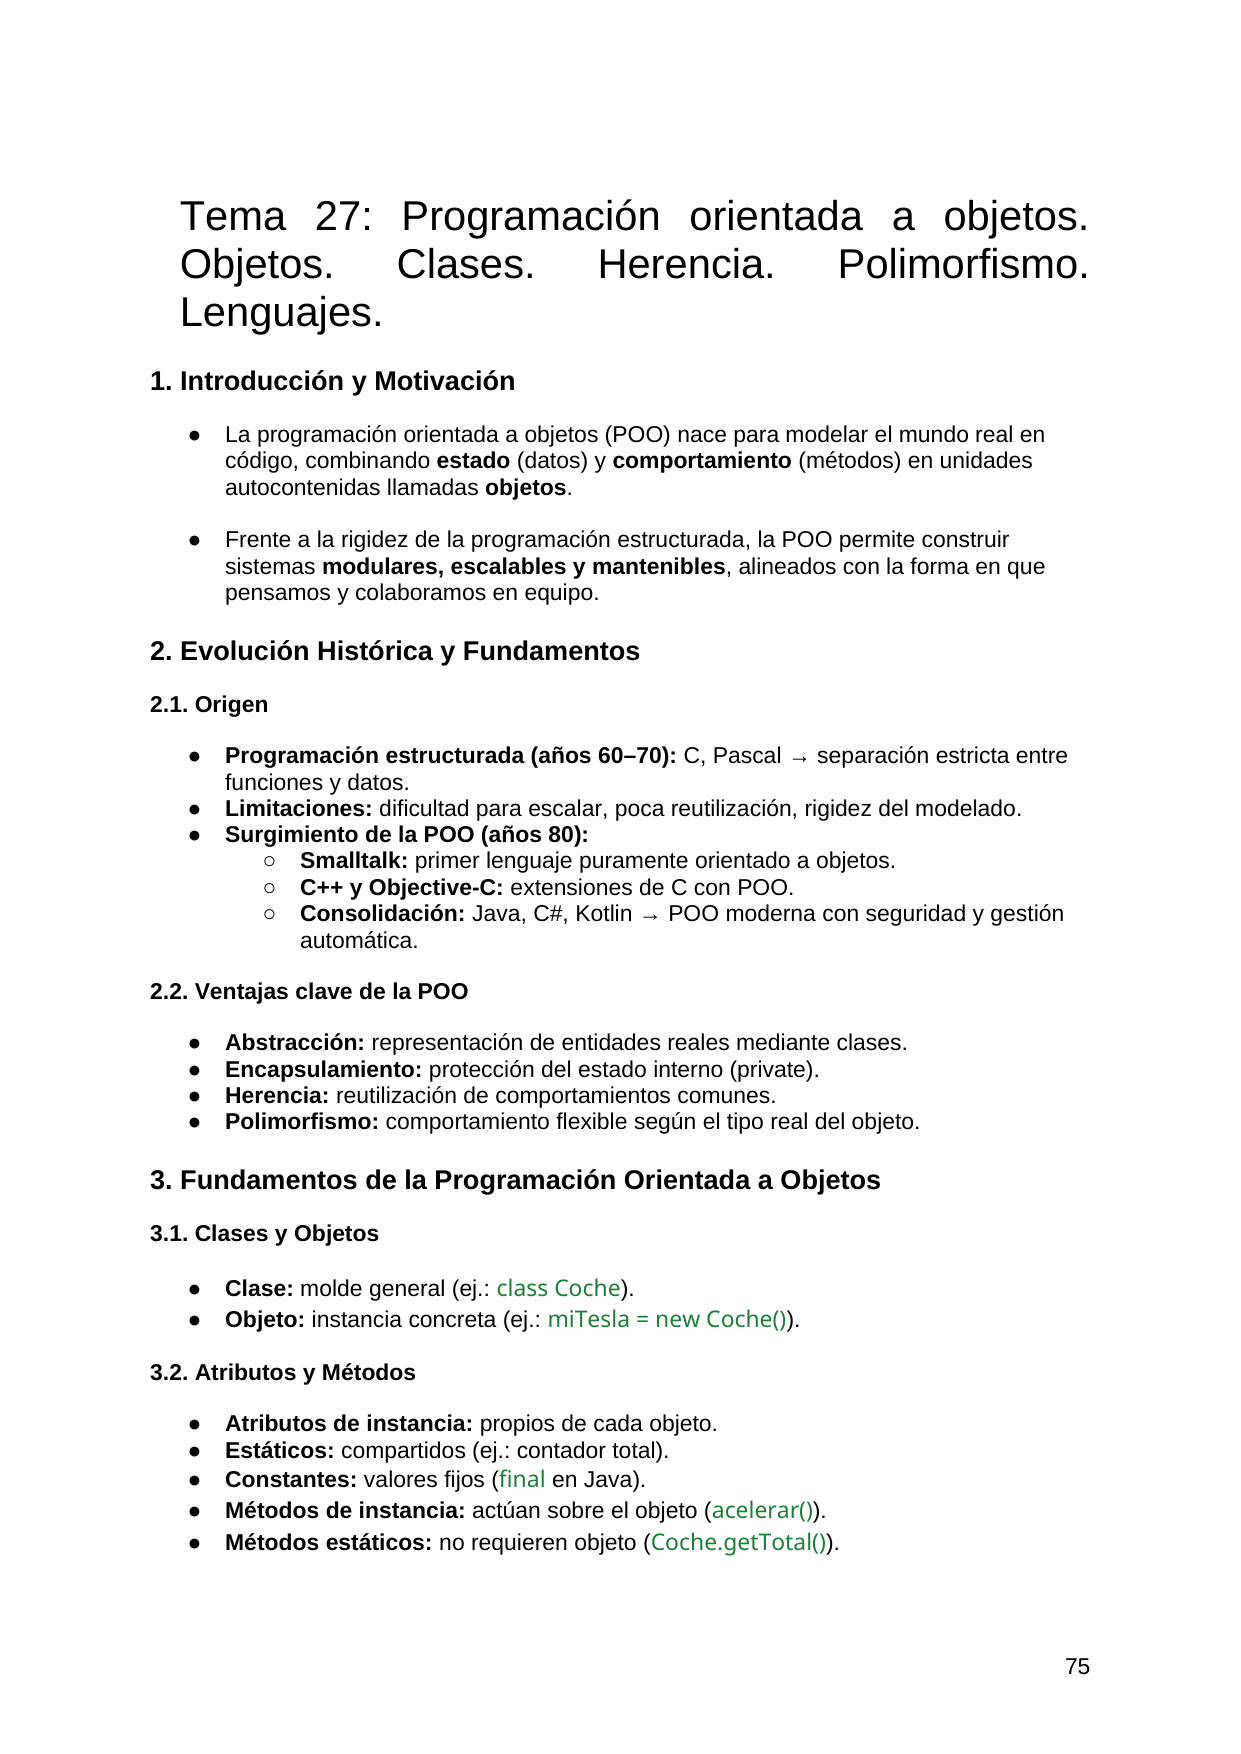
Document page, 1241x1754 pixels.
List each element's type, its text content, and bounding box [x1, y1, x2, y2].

list Atributos de instancia: propios de cada objeto. [187, 1410, 1090, 1437]
list Frente a la rigidez de la programación estructurada, la POO permite construir sistemas modulares, escalables y mantenibles, alineados con la forma en que pensamos y colaboramos en equipo. [187, 526, 1090, 605]
subtitle 2.1. Origen [150, 691, 1090, 717]
subtitle Tema 27: Programación orientada a objetos. Objetos. Clases. Herencia. Polimorfismo. Lenguajes. [179, 192, 1090, 335]
list Smalltalk: primer lenguaje puramente orientado a objetos. [262, 847, 1090, 874]
list Estáticos: compartidos (ej.: contador total). [187, 1437, 1090, 1463]
subtitle 3.1. Clases y Objetos [150, 1220, 1090, 1246]
list Métodos estáticos: no requieren objeto (Coche.getTotal()). [187, 1526, 1090, 1557]
list Métodos de instancia: actúan sobre el objeto (acelerar()). [187, 1494, 1090, 1526]
subtitle 1. Introducción y Motivación [150, 364, 1090, 396]
list La programación orientada a objetos (POO) nace para modelar el mundo real en código, combinando estado (datos) y comportamiento (métodos) en unidades autocontenidas llamadas objetos. [187, 421, 1090, 526]
list Consolidación: Java, C#, Kotlin → POO moderna con seguridad y gestión automática. [262, 900, 1090, 953]
list Objeto: instancia concreta (ej.: miTesla = new Coche()). [187, 1303, 1090, 1334]
list Programación estructurada (años 60–70): C, Pascal → separación estricta entre funciones y datos. [187, 742, 1090, 795]
subtitle 3. Fundamentos de la Programación Orientada a Objetos [150, 1164, 1090, 1195]
list Abstracción: representación de entidades reales mediante clases. [187, 1029, 1090, 1056]
list Encapsulamiento: protección del estado interno (private). [187, 1056, 1090, 1082]
list Limitaciones: dificultad para escalar, poca reutilización, rigidez del modelado. [187, 795, 1090, 821]
subtitle 2.2. Ventajas clave de la POO [150, 978, 1090, 1004]
list C++ y Objective-C: extensiones de C con POO. [262, 874, 1090, 900]
list Clase: molde general (ej.: class Coche). [187, 1271, 1090, 1303]
list Surgimiento de la POO (años 80): [187, 821, 1090, 847]
list Herencia: reutilización de comportamientos comunes. [187, 1082, 1090, 1108]
list Constantes: valores fijos (final en Java). [187, 1463, 1090, 1494]
subtitle 3.2. Atributos y Métodos [150, 1359, 1090, 1385]
list Polimorfismo: comportamiento flexible según el tipo real del objeto. [187, 1108, 1090, 1135]
subtitle 2. Evolución Histórica y Fundamentos [150, 634, 1090, 666]
